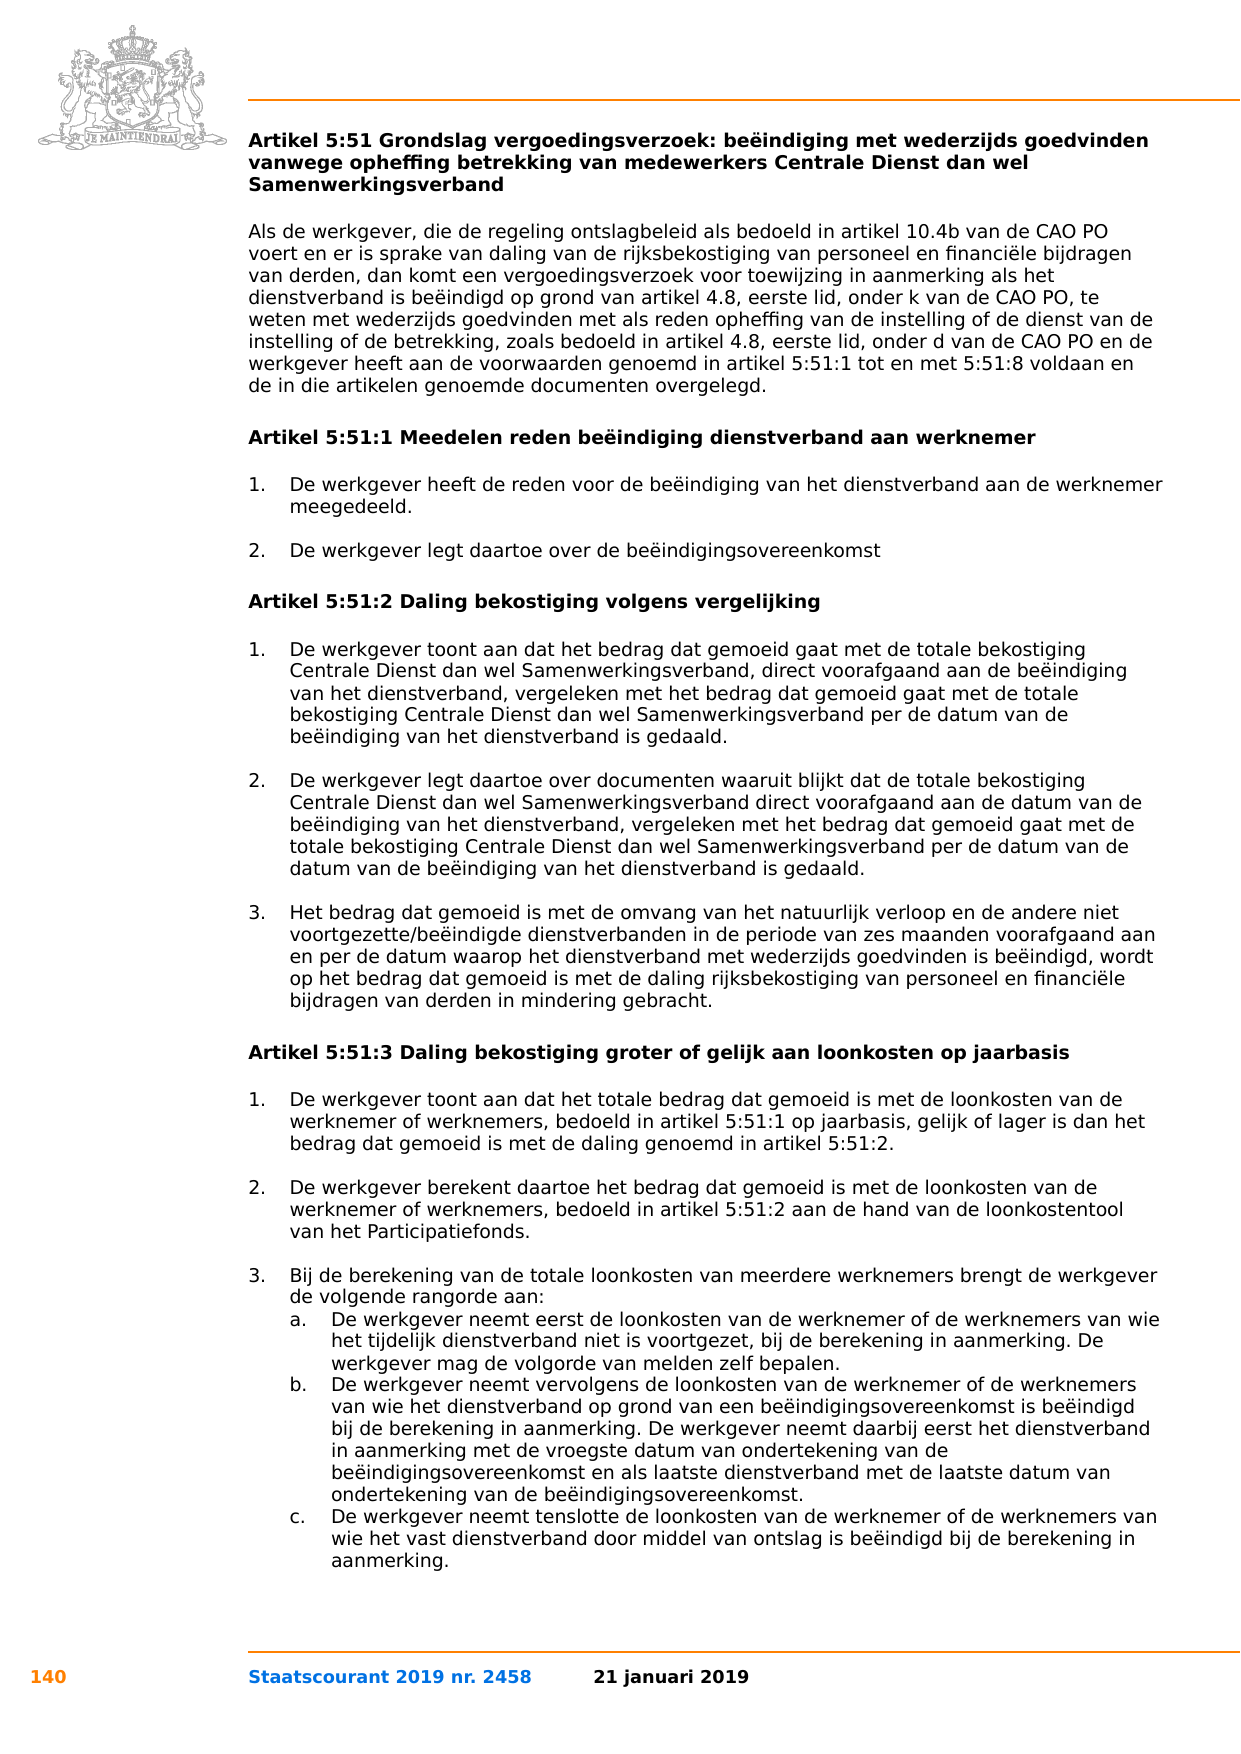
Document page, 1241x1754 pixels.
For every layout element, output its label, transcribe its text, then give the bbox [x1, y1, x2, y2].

text 2. De werkgever berekent daartoe het bedrag dat gemoeid is met de loonkosten van de werknemer of werknemers, bedoeld in artikel 5:51:2 aan de hand van de loonkostentool van het Participatiefonds. [248, 1177, 1163, 1243]
text 3. Bij de berekening van de totale loonkosten van meerdere werknemers brengt de werkgever de volgende rangorde aan: [248, 1264, 1163, 1308]
text 2. De werkgever legt daartoe over documenten waaruit blijkt dat de totale bekostiging Centrale Dienst dan wel Samenwerkingsverband direct voorafgaand aan de datum van de beëindiging van het dienstverband, vergeleken met het bedrag dat gemoeid gaat met de totale bekostiging Centrale Dienst dan wel Samenwerkingsverband per de datum van de datum van de beëindiging van het dienstverband is gedaald. [248, 770, 1163, 880]
text b. De werkgever neemt vervolgens de loonkosten van de werknemer of de werknemers van wie het dienstverband op grond van een beëindigingsovereenkomst is beëindigd bij de berekening in aanmerking. De werkgever neemt daarbij eerst het dienstverband in aanmerking met de vroegste datum van ondertekening van de beëindigingsovereenkomst en als laatste dienstverband met de laatste datum van ondertekening van de beëindigingsovereenkomst. [289, 1374, 1163, 1506]
subtitle Artikel 5:51:3 Daling bekostiging groter of gelijk aan loonkosten op jaarbasis [248, 1042, 1163, 1064]
text 3. Het bedrag dat gemoeid is met de omvang van het natuurlijk verloop en de andere niet voortgezette/beëindigde dienstverbanden in de periode van zes maanden voorafgaand aan en per de datum waarop het dienstverband met wederzijds goedvinden is beëindigd, wordt op het bedrag dat gemoeid is met de daling rijksbekostiging van personeel en financiële bijdragen van derden in mindering gebracht. [248, 902, 1163, 1012]
text 1. De werkgever toont aan dat het bedrag dat gemoeid gaat met de totale bekostiging Centrale Dienst dan wel Samenwerkingsverband, direct voorafgaand aan de beëindiging van het dienstverband, vergeleken met het bedrag dat gemoeid gaat met de totale bekostiging Centrale Dienst dan wel Samenwerkingsverband per de datum van de beëindiging van het dienstverband is gedaald. [248, 638, 1163, 748]
subtitle Artikel 5:51:1 Meedelen reden beëindiging dienstverband aan werknemer [248, 427, 1163, 449]
text 1. De werkgever toont aan dat het totale bedrag dat gemoeid is met de loonkosten van de werknemer of werknemers, bedoeld in artikel 5:51:1 op jaarbasis, gelijk of lager is dan het bedrag dat gemoeid is met de daling genoemd in artikel 5:51:2. [248, 1089, 1163, 1155]
picture [38, 25, 227, 150]
subtitle Artikel 5:51 Grondslag vergoedingsverzoek: beëindiging met wederzijds goedvinden vanwege opheffing betrekking van medewerkers Centrale Dienst dan wel Samenwerkingsverband [248, 130, 1163, 196]
subtitle Artikel 5:51:2 Daling bekostiging volgens vergelijking [248, 591, 1163, 613]
text 1. De werkgever heeft de reden voor de beëindiging van het dienstverband aan de werknemer meegedeeld. [248, 474, 1163, 518]
text c. De werkgever neemt tenslotte de loonkosten van de werknemer of de werknemers van wie het vast dienstverband door middel van ontslag is beëindigd bij de berekening in aanmerking. [289, 1506, 1163, 1572]
text Als de werkgever, die de regeling ontslagbeleid als bedoeld in artikel 10.4b van de CAO PO voert en er is sprake van daling van de rijksbekostiging van personeel en financiële bijdragen van derden, dan komt een vergoedingsverzoek voor toewijzing in aanmerking als het dienstverband is beëindigd op grond van artikel 4.8, eerste lid, onder k van de CAO PO, te weten met wederzijds goedvinden met als reden opheffing van de instelling of de dienst van de instelling of de betrekking, zoals bedoeld in artikel 4.8, eerste lid, onder d van de CAO PO en de werkgever heeft aan de voorwaarden genoemd in artikel 5:51:1 tot en met 5:51:8 voldaan en de in die artikelen genoemde documenten overgelegd. [248, 221, 1163, 397]
text 2. De werkgever legt daartoe over de beëindigingsovereenkomst [248, 539, 1163, 561]
text a. De werkgever neemt eerst de loonkosten van de werknemer of de werknemers van wie het tijdelijk dienstverband niet is voortgezet, bij de berekening in aanmerking. De werkgever mag de volgorde van melden zelf bepalen. [289, 1308, 1163, 1374]
